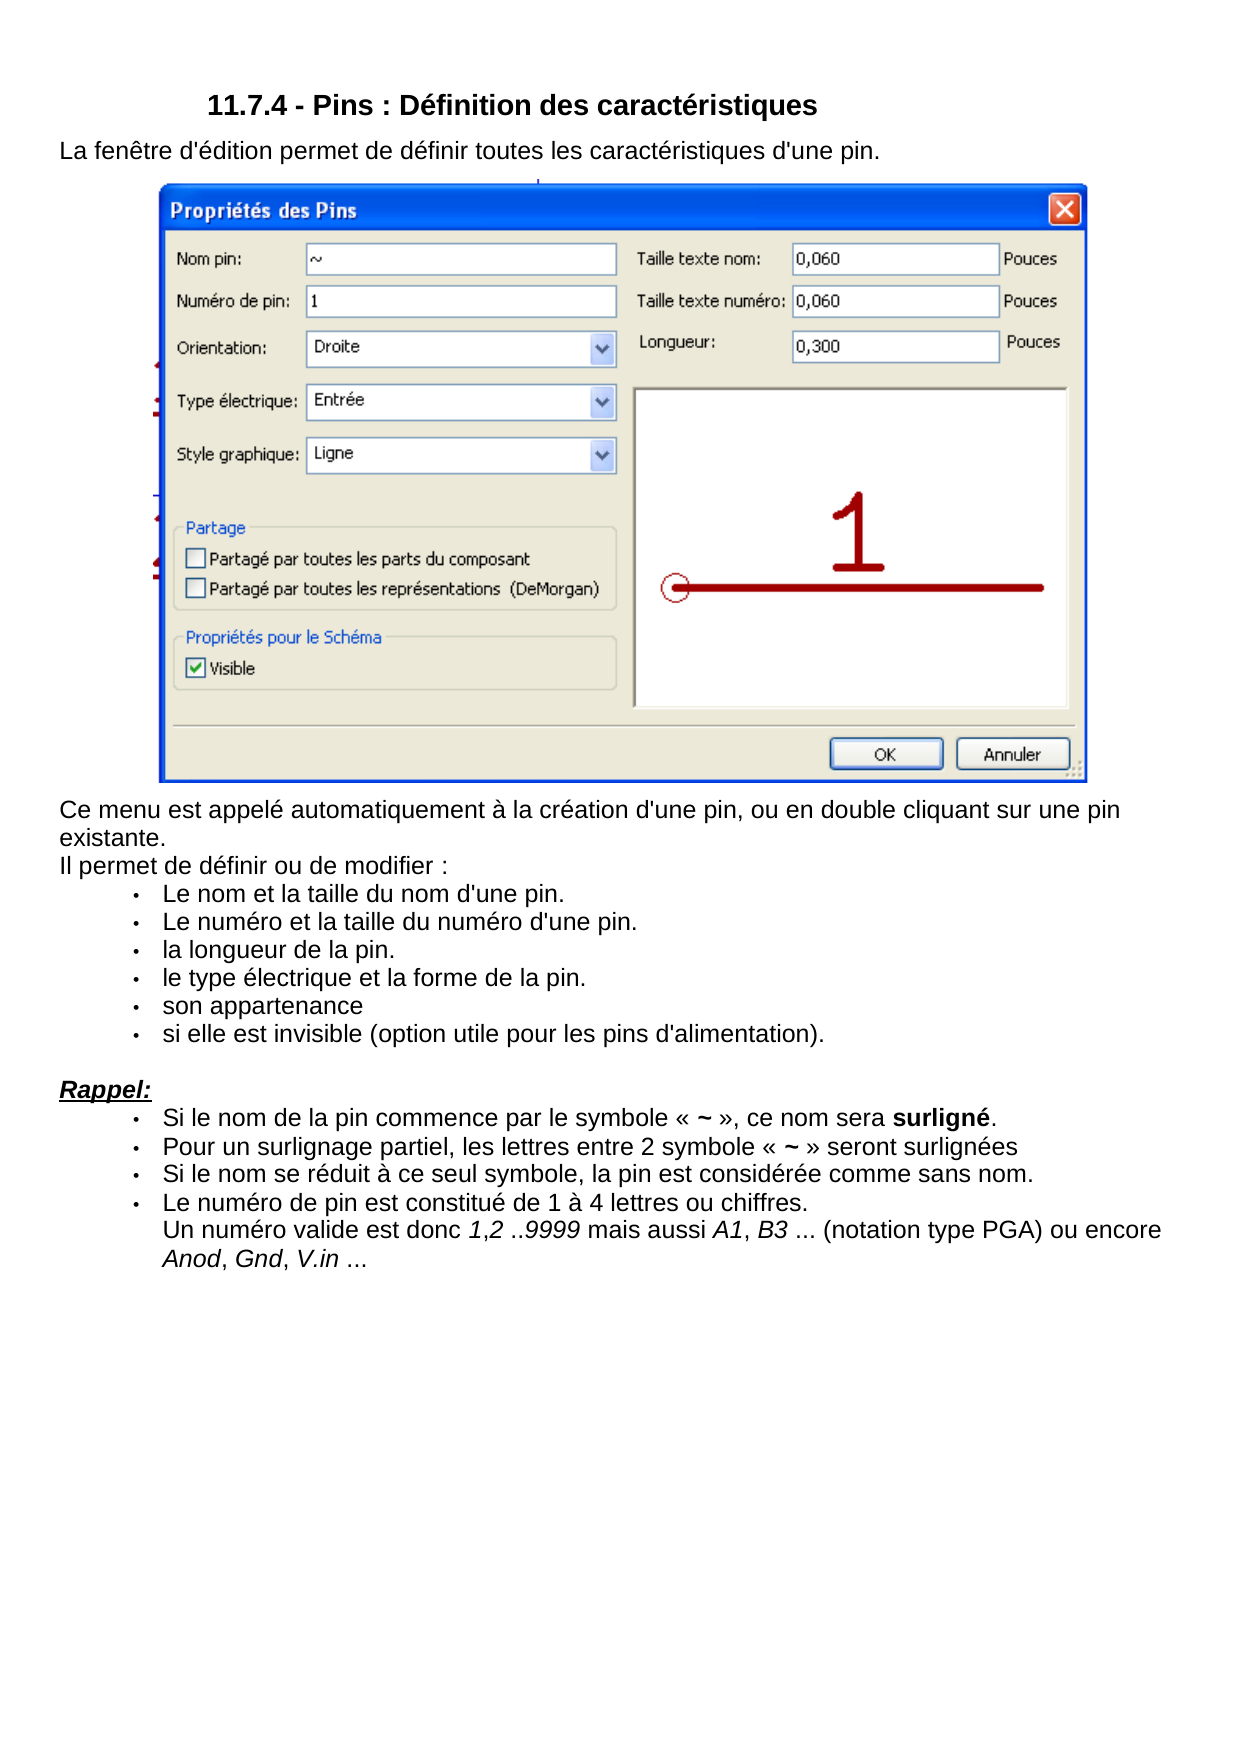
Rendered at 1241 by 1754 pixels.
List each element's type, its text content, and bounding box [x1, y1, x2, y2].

list Le numéro et la taille du numéro d'une pin. [133, 908, 1181, 936]
list son appartenance [133, 992, 1181, 1020]
list Le numéro de pin est constitué de 1 à 4 lettres ou chiffres. Un numéro valide est donc 1,2 ..9999 mais aussi A1, B3 ... (notation type PGA) ou encore Anod, Gnd, V.in ... [133, 1188, 1181, 1272]
list la longueur de la pin. [133, 936, 1181, 964]
list Le nom et la taille du nom d'une pin. [133, 880, 1181, 908]
list le type électrique et la forme de la pin. [133, 964, 1181, 992]
picture [153, 179, 1088, 783]
text Il permet de définir ou de modifier : [59, 852, 1181, 880]
list Si le nom se réduit à ce seul symbole, la pin est considérée comme sans nom. [133, 1160, 1181, 1188]
list Si le nom de la pin commence par le symbole « ~ », ce nom sera surligné. [133, 1104, 1181, 1132]
text La fenêtre d'édition permet de définir toutes les caractéristiques d'une pin. [59, 137, 1181, 165]
list Pour un surlignage partiel, les lettres entre 2 symbole « ~ » seront surlignées [133, 1132, 1181, 1160]
list si elle est invisible (option utile pour les pins d'alimentation). [133, 1020, 1181, 1048]
text Rappel: [59, 1076, 1181, 1104]
text Ce menu est appelé automatiquement à la création d'une pin, ou en double cliquant sur une pin existante. [59, 796, 1181, 852]
subtitle Pins : Définition des caractéristiques [133, 88, 1181, 121]
